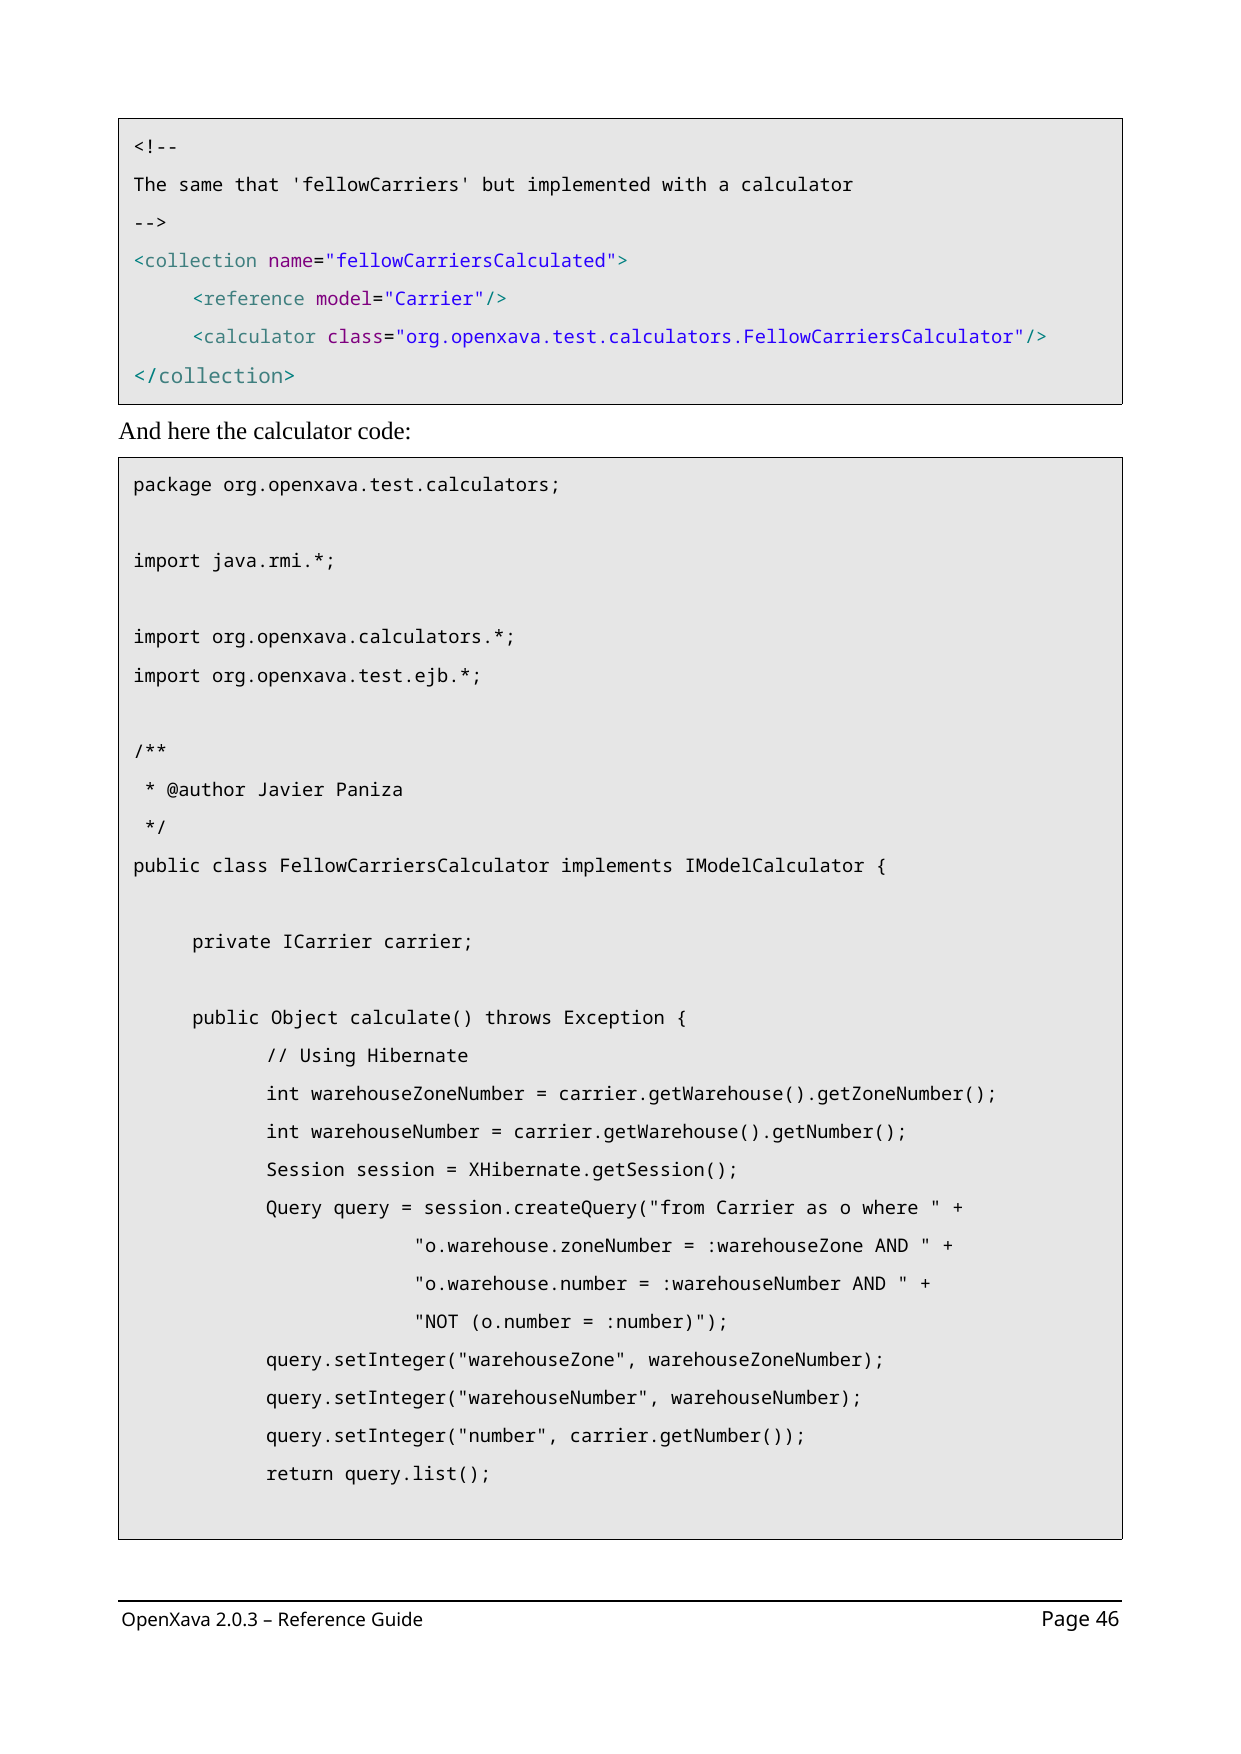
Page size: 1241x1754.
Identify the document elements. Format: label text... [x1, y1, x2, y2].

text The same that 'fellowCarriers' but implemented with a calculator [119, 156, 1122, 194]
text */ [119, 799, 1122, 837]
text import org.openxava.test.ejb.*; [119, 647, 1122, 685]
text import org.openxava.calculators.*; [119, 609, 1122, 647]
text And here the calculator code: [118, 417, 1122, 444]
text public Object calculate() throws Exception { [119, 989, 1122, 1027]
text public class FellowCarriersCalculator implements IModelCalculator { [119, 837, 1122, 875]
text <calculator class="org.openxava.test.calculators.FellowCarriersCalculator"/> [119, 308, 1122, 346]
text /** [119, 723, 1122, 761]
text query.setInteger("warehouseZone", warehouseZoneNumber); [119, 1331, 1122, 1369]
text <collection name="fellowCarriersCalculated"> [119, 232, 1122, 270]
text int warehouseZoneNumber = carrier.getWarehouse().getZoneNumber(); [119, 1065, 1122, 1103]
text * @author Javier Paniza [119, 761, 1122, 799]
text import java.rmi.*; [119, 533, 1122, 571]
text Query query = session.createQuery("from Carrier as o where " + [119, 1179, 1122, 1217]
text Session session = XHibernate.getSession(); [119, 1141, 1122, 1179]
text <reference model="Carrier"/> [119, 270, 1122, 308]
text "NOT (o.number = :number)"); [119, 1293, 1122, 1331]
text --> [119, 194, 1122, 232]
text <!-- [119, 119, 1122, 156]
text return query.list(); [119, 1446, 1122, 1483]
text query.setInteger("warehouseNumber", warehouseNumber); [119, 1369, 1122, 1407]
text "o.warehouse.number = :warehouseNumber AND " + [119, 1255, 1122, 1293]
text private ICarrier carrier; [119, 913, 1122, 951]
text int warehouseNumber = carrier.getWarehouse().getNumber(); [119, 1103, 1122, 1141]
text </collection> [119, 346, 1122, 404]
text package org.openxava.test.calculators; [119, 458, 1122, 495]
text query.setInteger("number", carrier.getNumber()); [119, 1407, 1122, 1446]
text "o.warehouse.zoneNumber = :warehouseZone AND " + [119, 1217, 1122, 1255]
text // Using Hibernate [119, 1027, 1122, 1065]
